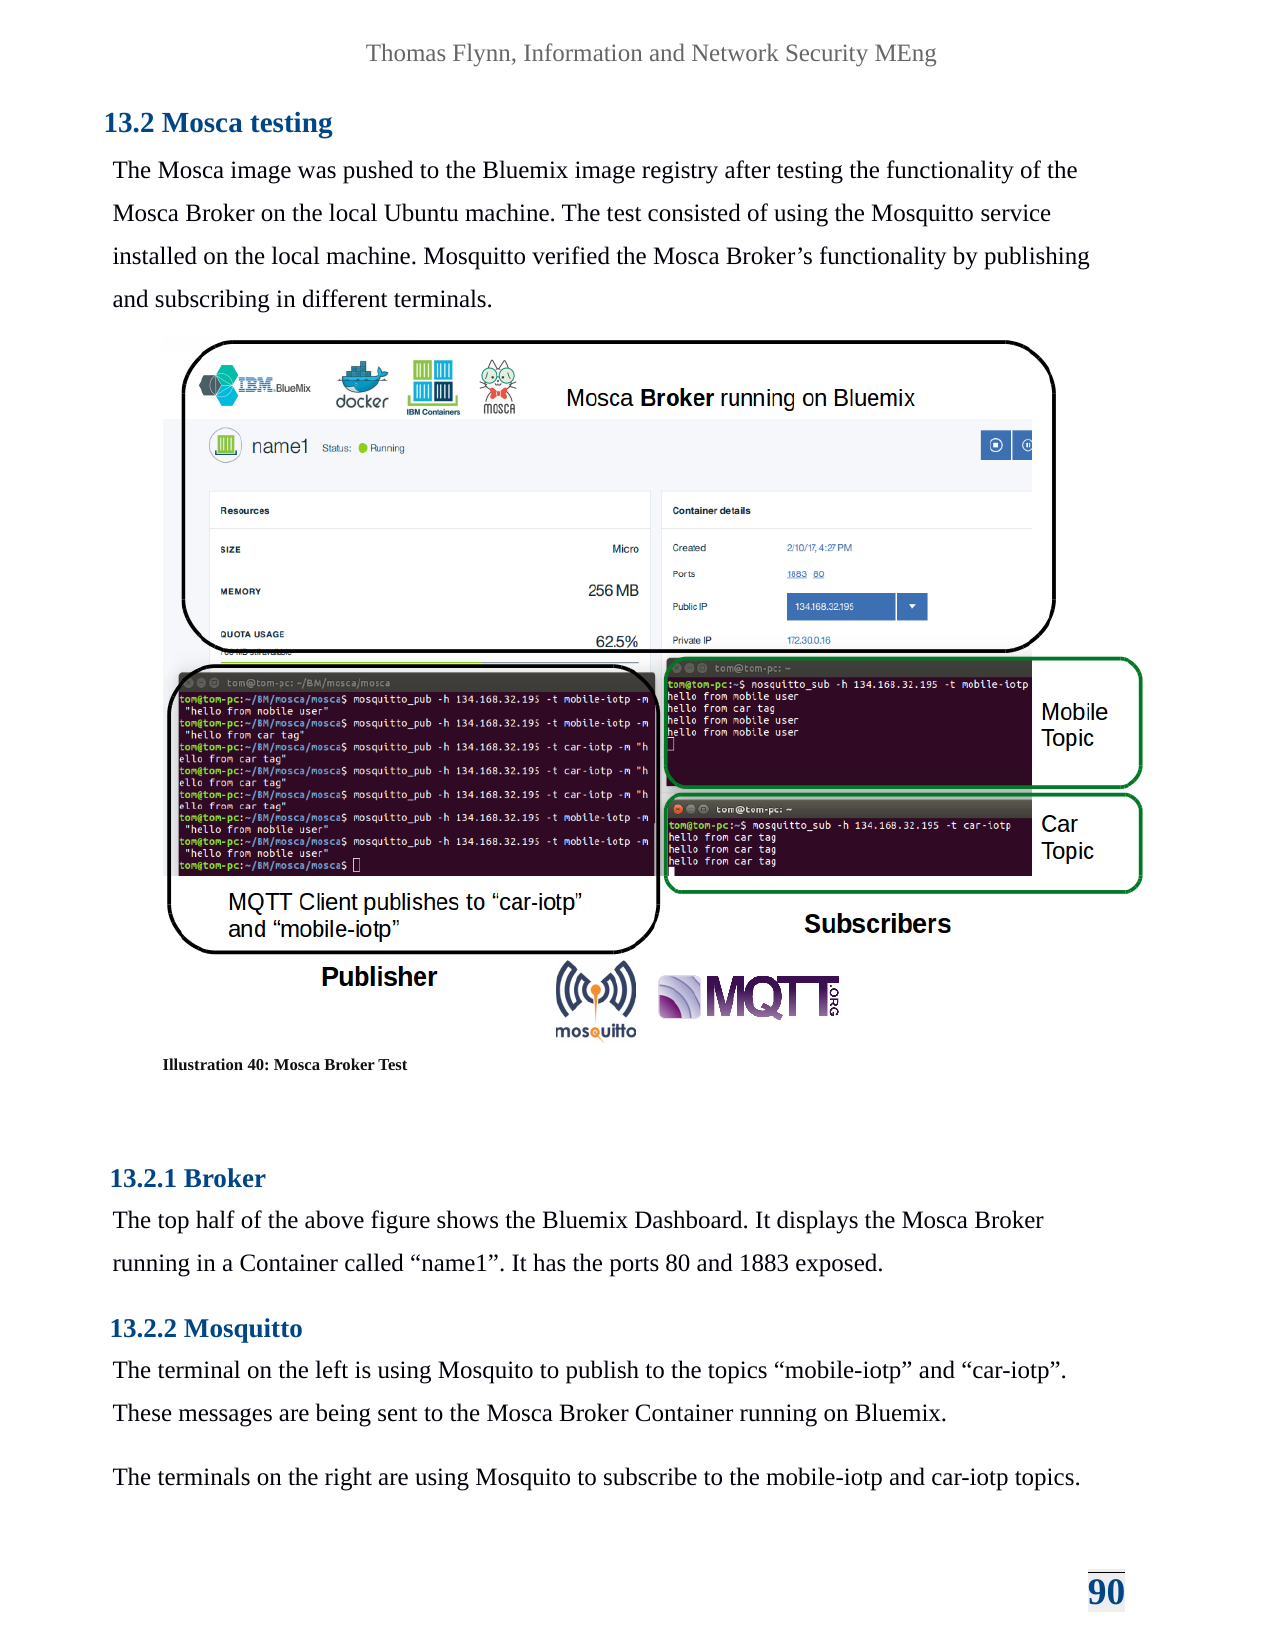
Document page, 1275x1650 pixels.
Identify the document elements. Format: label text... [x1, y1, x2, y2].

text The top half of the above figure shows the Bluemix Dashboard. It displays the Mosca Broker running in a Container called “name1”. It has the ports 80 and 1883 exposed. [112, 1205, 1125, 1277]
subtitle 13.2.1 Broker [109, 1162, 1125, 1193]
text Illustration 40: Mosca Broker Test [162, 1045, 1150, 1073]
text The terminals on the right are using Mosquito to subscribe to the mobile-iotp and car-iotp topics. [112, 1462, 1125, 1491]
subtitle 13.2 Mosca testing [103, 105, 1125, 138]
subtitle 13.2.2 Mosquitto [109, 1312, 1125, 1343]
picture [162, 336, 1148, 1045]
text The Mosca image was pushed to the Bluemix image registry after testing the functionality of the Mosca Broker on the local Ubuntu machine. The test consisted of using the Mosquitto service installed on the local machine. Mosquitto verified the Mosca Broker’s functionality by publishing and subscribing in different terminals. [112, 155, 1125, 313]
text The terminal on the left is using Mosquito to publish to the topics “mobile-iotp” and “car-iotp”. These messages are being sent to the Mosca Broker Container running on Bluemix. [112, 1355, 1125, 1427]
